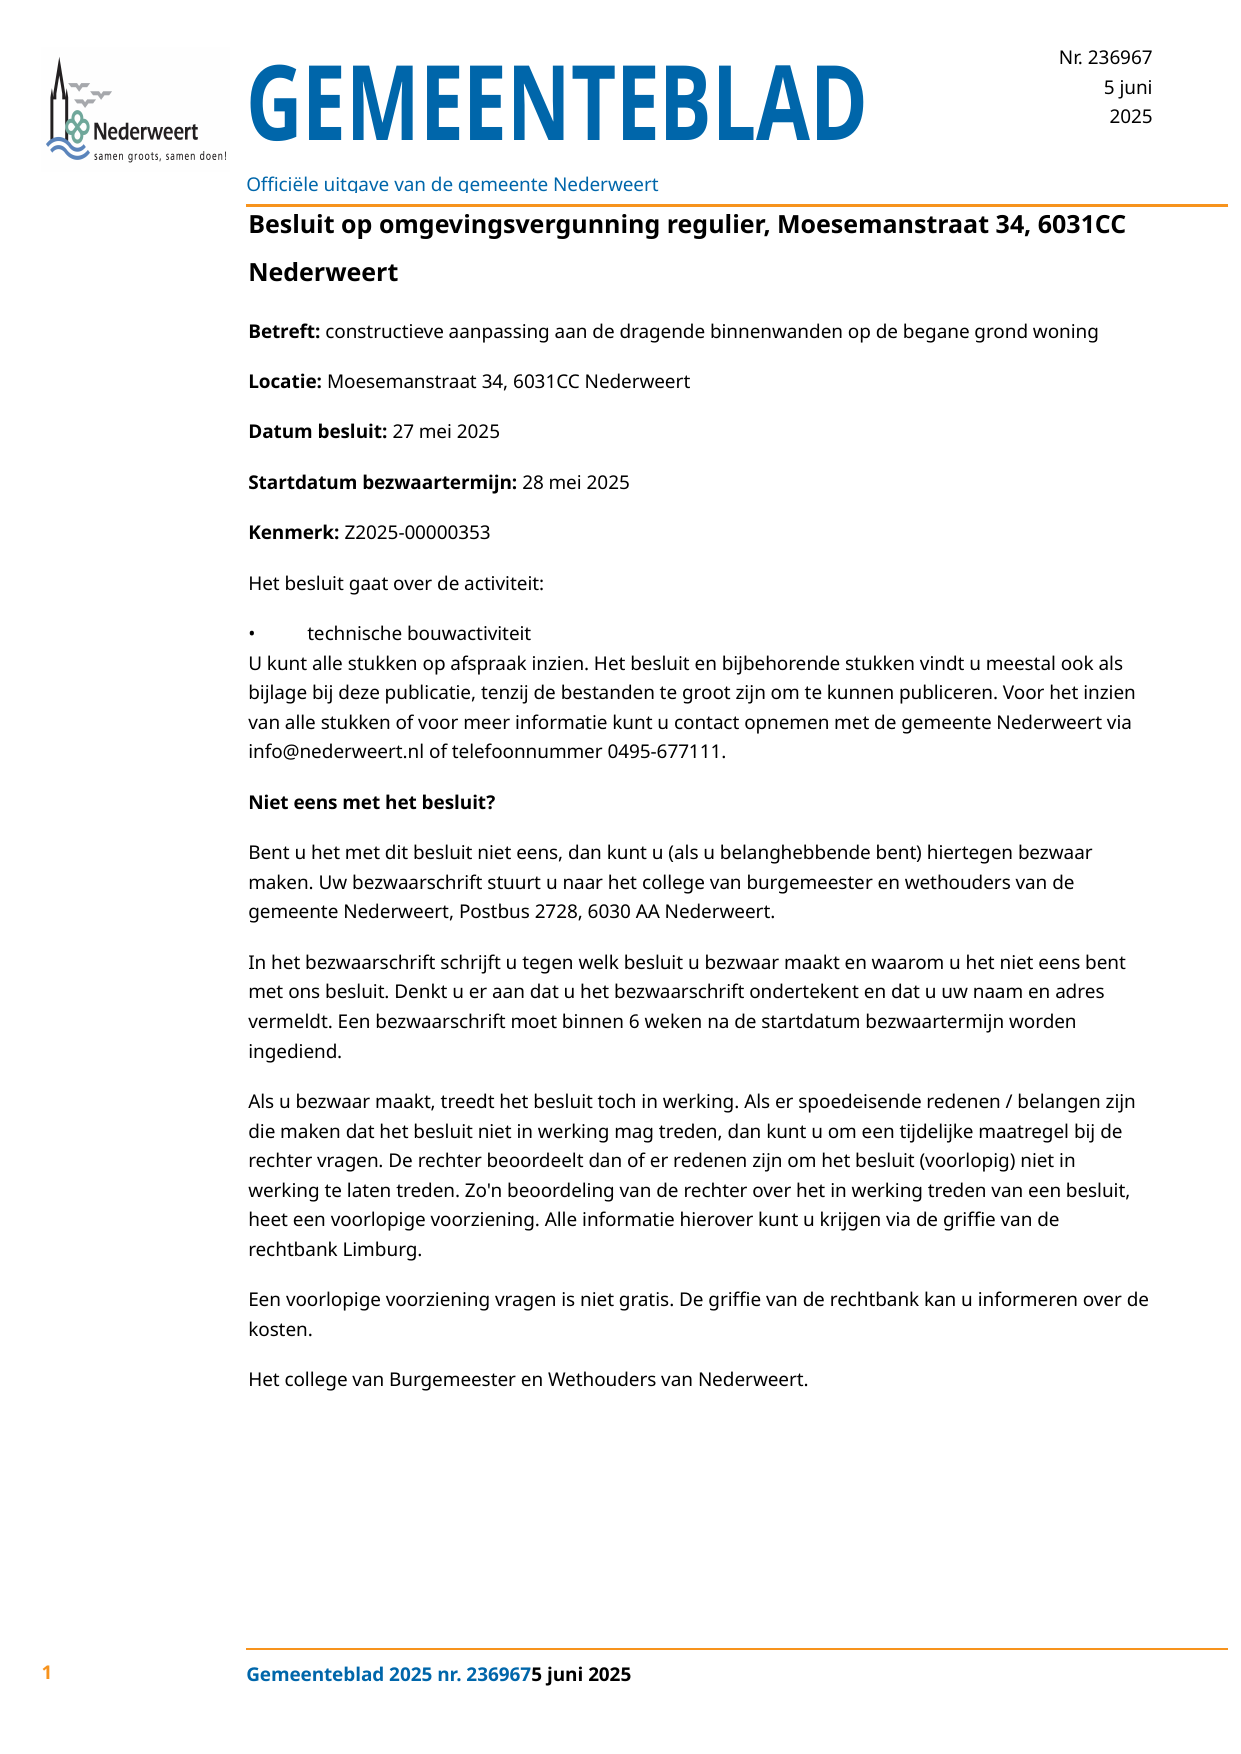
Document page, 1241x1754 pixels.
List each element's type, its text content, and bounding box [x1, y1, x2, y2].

text Niet eens met het besluit? [248, 789, 1152, 815]
picture [41, 47, 231, 172]
list technische bouwactiviteit [248, 620, 1152, 646]
text Kenmerk: Z2025-00000353 [248, 519, 1152, 545]
text U kunt alle stukken op afspraak inzien. Het besluit en bijbehorende stukken vindt u meestal ook als bijlage bij deze publicatie, tenzij de bestanden te groot zijn om te kunnen publiceren. Voor het inzien van alle stukken of voor meer informatie kunt u contact opnemen met de gemeente Nederweert via info@nederweert.nl of telefoonnummer 0495-677111. [248, 650, 1152, 764]
text In het bezwaarschrift schrijft u tegen welk besluit u bezwaar maakt en waarom u het niet eens bent met ons besluit. Denkt u er aan dat u het bezwaarschrift ondertekent en dat u uw naam en adres vermeldt. Een bezwaarschrift moet binnen 6 weken na de startdatum bezwaartermijn worden ingediend. [248, 949, 1152, 1064]
text Het besluit gaat over de activiteit: [248, 570, 1152, 596]
text Startdatum bezwaartermijn: 28 mei 2025 [248, 469, 1152, 495]
text Locatie: Moesemanstraat 34, 6031CC Nederweert [248, 368, 1152, 394]
text Datum besluit: 27 mei 2025 [248, 419, 1152, 444]
text Besluit op omgevingsvergunning regulier, Moesemanstraat 34, 6031CC Nederweert [248, 207, 1152, 288]
text Als u bezwaar maakt, treedt het besluit toch in werking. Als er spoedeisende redenen / belangen zijn die maken dat het besluit niet in werking mag treden, dan kunt u om een tijdelijke maatregel bij de rechter vragen. De rechter beoordeelt dan of er redenen zijn om het besluit (voorlopig) niet in werking te laten treden. Zo'n beoordeling van de rechter over het in werking treden van een besluit, heet een voorlopige voorziening. Alle informatie hierover kunt u krijgen via de griffie van de rechtbank Limburg. [248, 1088, 1152, 1262]
text Bent u het met dit besluit niet eens, dan kunt u (als u belanghebbende bent) hiertegen bezwaar maken. Uw bezwaarschrift stuurt u naar het college van burgemeester en wethouders van de gemeente Nederweert, Postbus 2728, 6030 AA Nederweert. [248, 839, 1152, 924]
text Het college van Burgemeester en Wethouders van Nederweert. [248, 1367, 1152, 1392]
text Een voorlopige voorziening vragen is niet gratis. De griffie van de rechtbank kan u informeren over de kosten. [248, 1287, 1152, 1342]
text Betreft: constructieve aanpassing aan de dragende binnenwanden op de begane grond woning [248, 318, 1152, 344]
